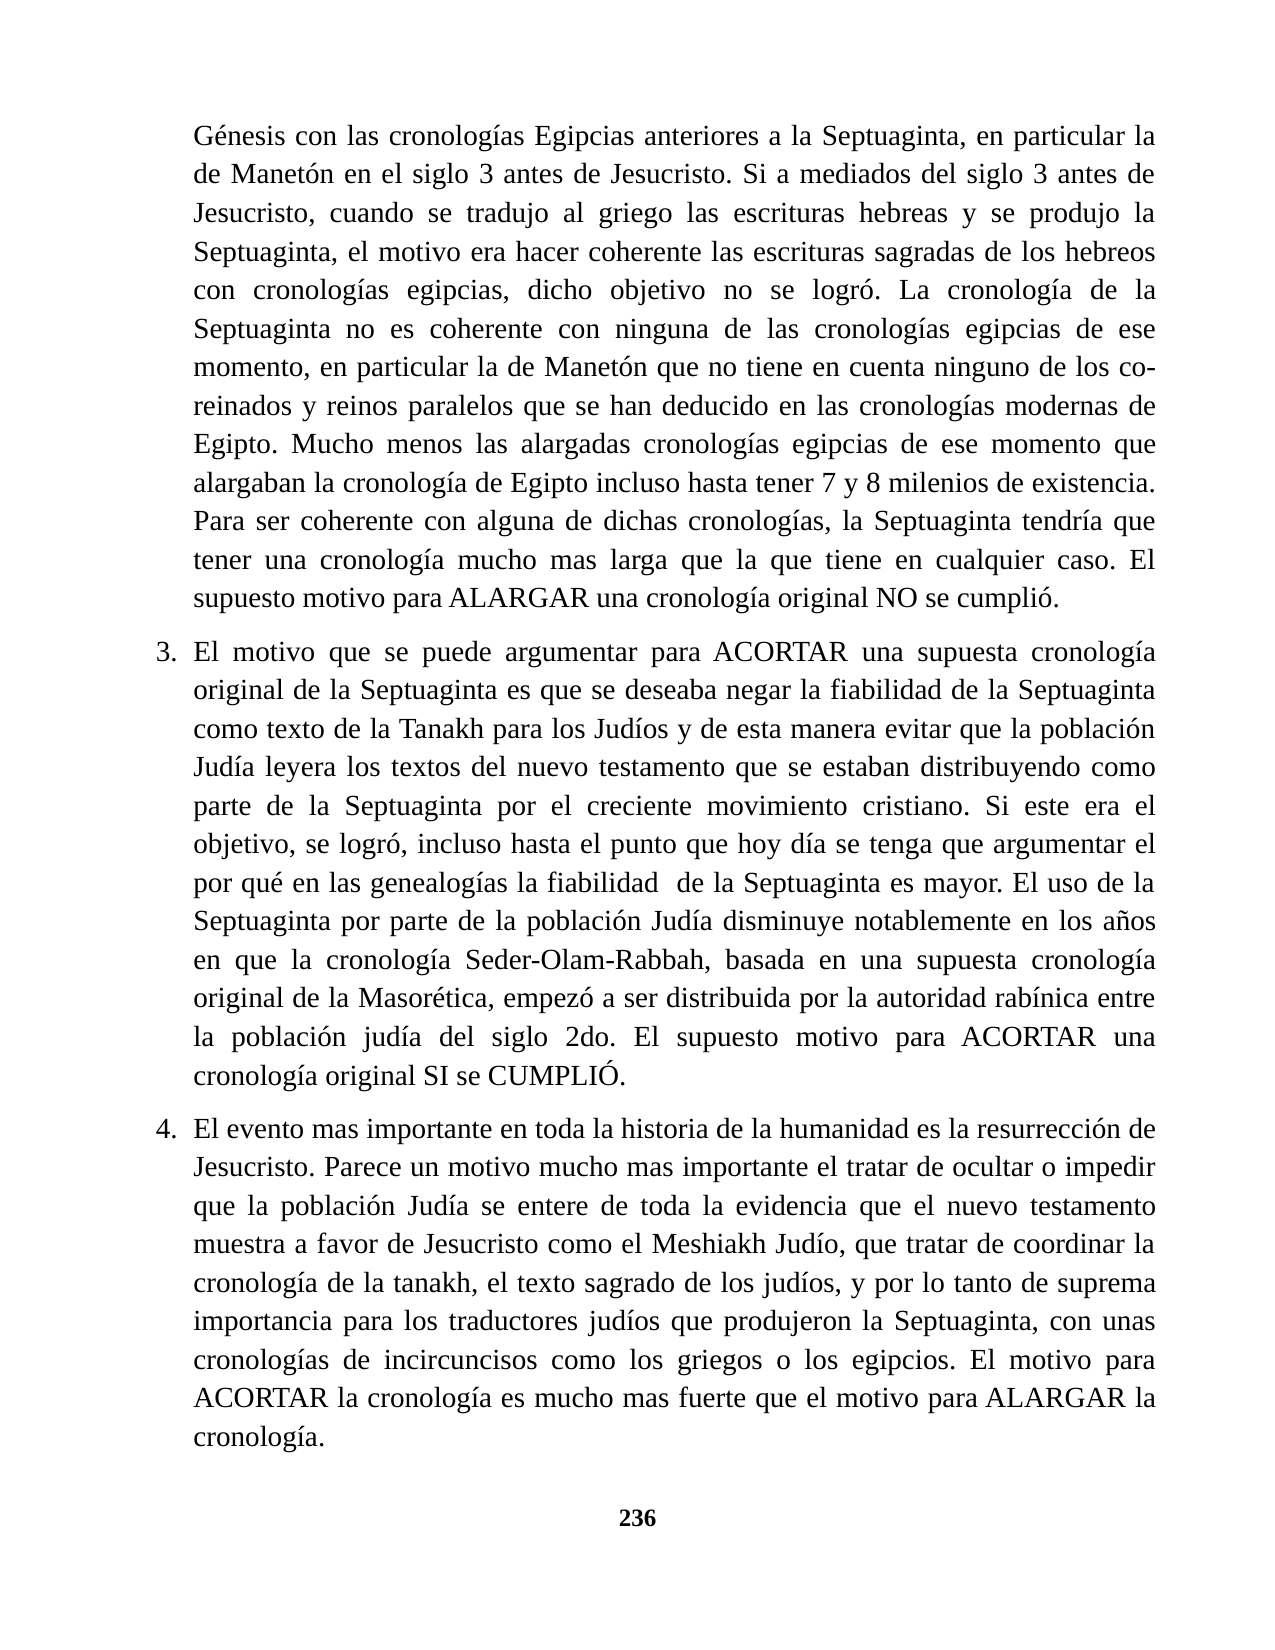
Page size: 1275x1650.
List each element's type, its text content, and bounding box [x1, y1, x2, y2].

list El motivo que se puede argumentar para ACORTAR una supuesta cronología original de la Septuaginta es que se deseaba negar la fiabilidad de la Septuaginta como texto de la Tanakh para los Judíos y de esta manera evitar que la población Judía leyera los textos del nuevo testamento que se estaban distribuyendo como parte de la Septuaginta por el creciente movimiento cristiano. Si este era el objetivo, se logró, incluso hasta el punto que hoy día se tenga que argumentar el por qué en las genealogías la fiabilidad de la Septuaginta es mayor. El uso de la Septuaginta por parte de la población Judía disminuye notablemente en los años en que la cronología Seder-Olam-Rabbah, basada en una supuesta cronología original de la Masorética, empezó a ser distribuida por la autoridad rabínica entre la población judía del siglo 2do. El supuesto motivo para ACORTAR una cronología original SI se CUMPLIÓ. [156, 634, 1157, 1091]
list Génesis con las cronologías Egipcias anteriores a la Septuaginta, en particular la de Manetón en el siglo 3 antes de Jesucristo. Si a mediados del siglo 3 antes de Jesucristo, cuando se tradujo al griego las escrituras hebreas y se produjo la Septuaginta, el motivo era hacer coherente las escrituras sagradas de los hebreos con cronologías egipcias, dicho objetivo no se logró. La cronología de la Septuaginta no es coherente con ninguna de las cronologías egipcias de ese momento, en particular la de Manetón que no tiene en cuenta ninguno de los co-reinados y reinos paralelos que se han deducido en las cronologías modernas de Egipto. Mucho menos las alargadas cronologías egipcias de ese momento que alargaban la cronología de Egipto incluso hasta tener 7 y 8 milenios de existencia. Para ser coherente con alguna de dichas cronologías, la Septuaginta tendría que tener una cronología mucho mas larga que la que tiene en cualquier caso. El supuesto motivo para ALARGAR una cronología original NO se cumplió. [156, 118, 1157, 614]
list El evento mas importante en toda la historia de la humanidad es la resurrección de Jesucristo. Parece un motivo mucho mas importante el tratar de ocultar o impedir que la población Judía se entere de toda la evidencia que el nuevo testamento muestra a favor de Jesucristo como el Meshiakh Judío, que tratar de coordinar la cronología de la tanakh, el texto sagrado de los judíos, y por lo tanto de suprema importancia para los traductores judíos que produjeron la Septuaginta, con unas cronologías de incircuncisos como los griegos o los egipcios. El motivo para ACORTAR la cronología es mucho mas fuerte que el motivo para ALARGAR la cronología. [156, 1111, 1157, 1453]
